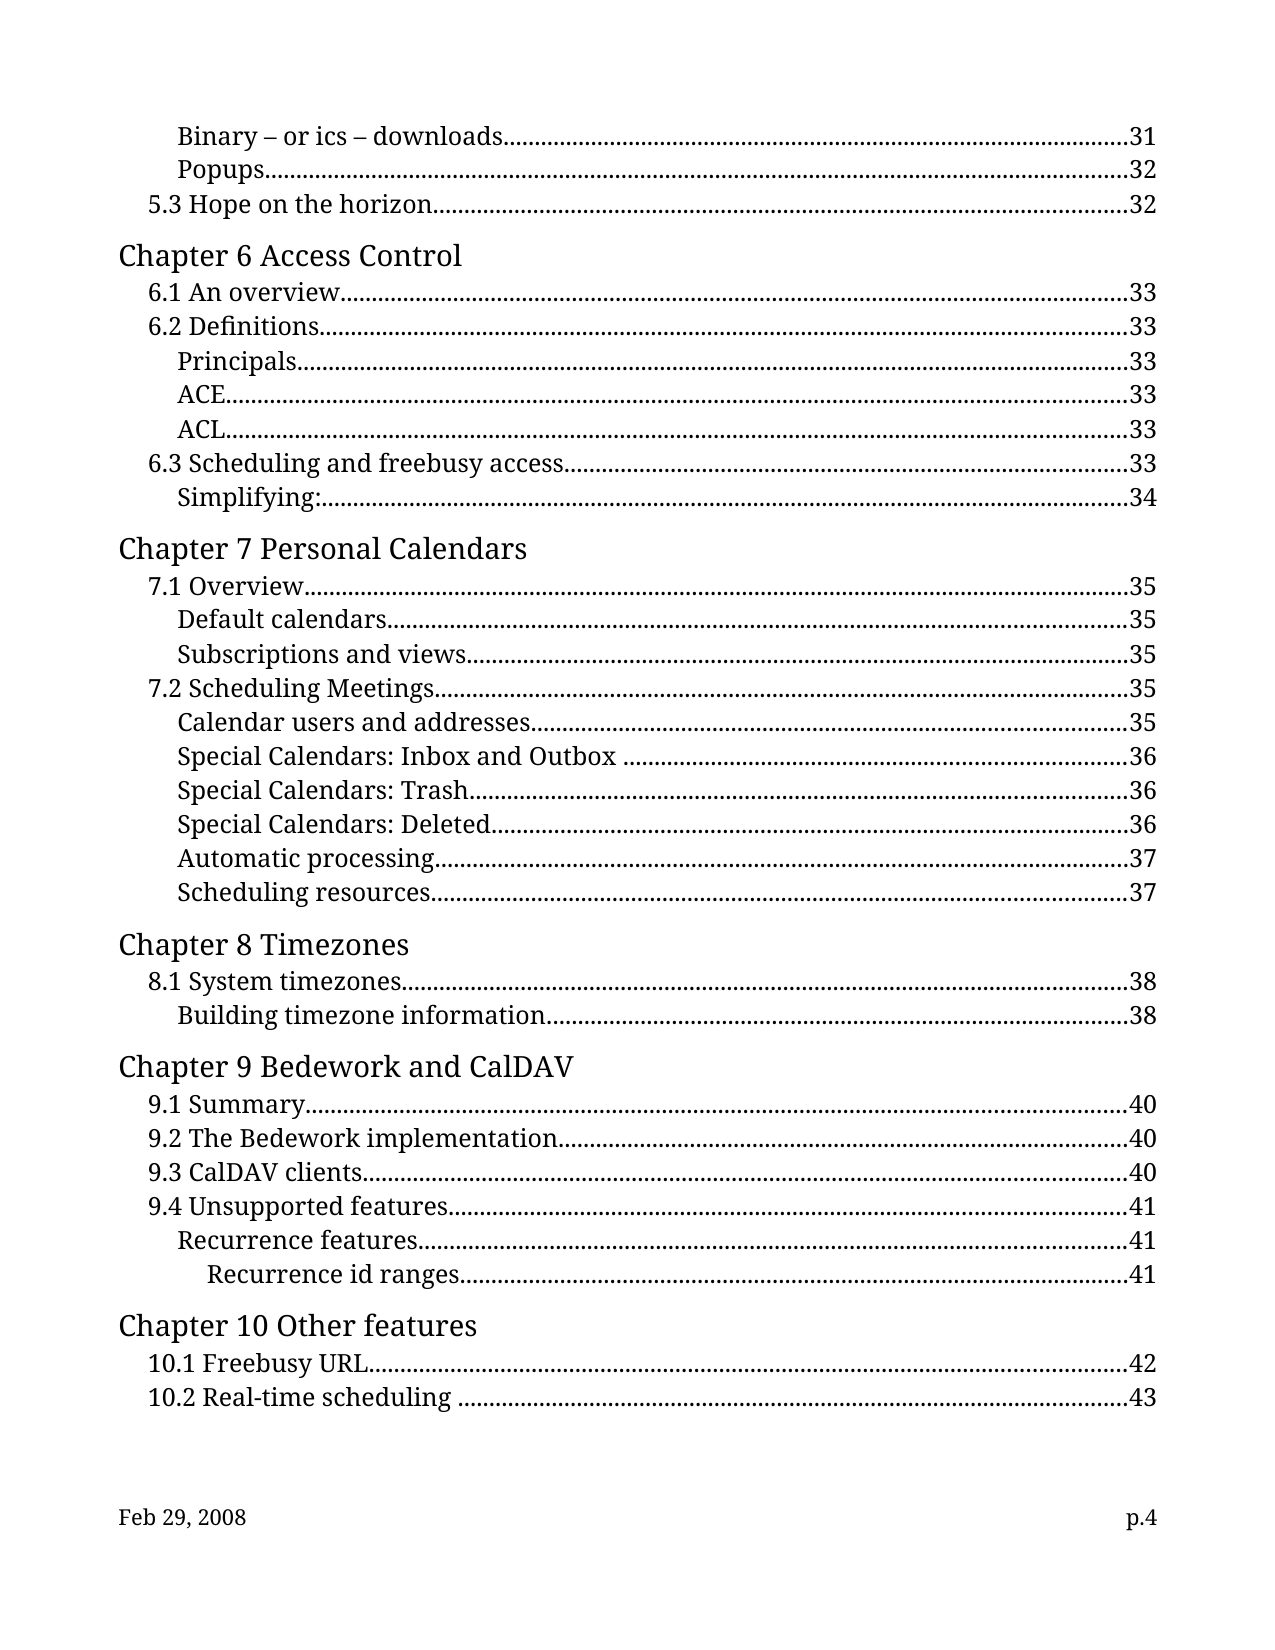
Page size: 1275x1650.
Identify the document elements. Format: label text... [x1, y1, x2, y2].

text 6.3 Scheduling and freebusy access 33 [148, 445, 1157, 479]
text Recurrence features 41 [177, 1222, 1157, 1257]
text Default calendars 35 [177, 602, 1157, 636]
text Chapter 10 Other features [118, 1306, 1157, 1345]
text Simplifying: 34 [177, 479, 1157, 513]
text 6.2 Definitions 33 [148, 309, 1157, 343]
text 9.2 The Bedework implementation 40 [148, 1120, 1157, 1154]
text 8.1 System timezones 38 [148, 963, 1157, 997]
text Chapter 7 Personal Calendars [118, 528, 1157, 568]
text Calendar users and addresses 35 [177, 704, 1157, 738]
text 10.2 Real-time scheduling 43 [148, 1379, 1157, 1413]
text Recurrence id ranges 41 [207, 1257, 1157, 1291]
text ACE 33 [177, 377, 1157, 411]
text 6.1 An overview 33 [148, 275, 1157, 309]
text Binary – or ics – downloads. 31 [177, 118, 1157, 152]
text Building timezone information. 38 [177, 997, 1157, 1032]
text Scheduling resources 37 [177, 875, 1157, 909]
text 9.3 CalDAV clients 40 [148, 1154, 1157, 1188]
text 10.1 Freebusy URL 42 [148, 1345, 1157, 1379]
text ACL 33 [177, 411, 1157, 445]
text Principals 33 [177, 343, 1157, 377]
text 9.1 Summary 40 [148, 1086, 1157, 1120]
text Automatic processing 37 [177, 841, 1157, 875]
text 9.4 Unsupported features 41 [148, 1188, 1157, 1222]
text 7.1 Overview. 35 [148, 568, 1157, 602]
text Special Calendars: Inbox and Outbox 36 [177, 738, 1157, 772]
text 5.3 Hope on the horizon 32 [148, 186, 1157, 220]
text Special Calendars: Deleted 36 [177, 807, 1157, 841]
text Chapter 6 Access Control [118, 235, 1157, 275]
text 7.2 Scheduling Meetings 35 [148, 670, 1157, 704]
text Subscriptions and views. 35 [177, 636, 1157, 670]
text Chapter 9 Bedework and CalDAV [118, 1047, 1157, 1086]
text Chapter 8 Timezones [118, 924, 1157, 963]
text Popups 32 [177, 152, 1157, 186]
text Special Calendars: Trash 36 [177, 772, 1157, 807]
